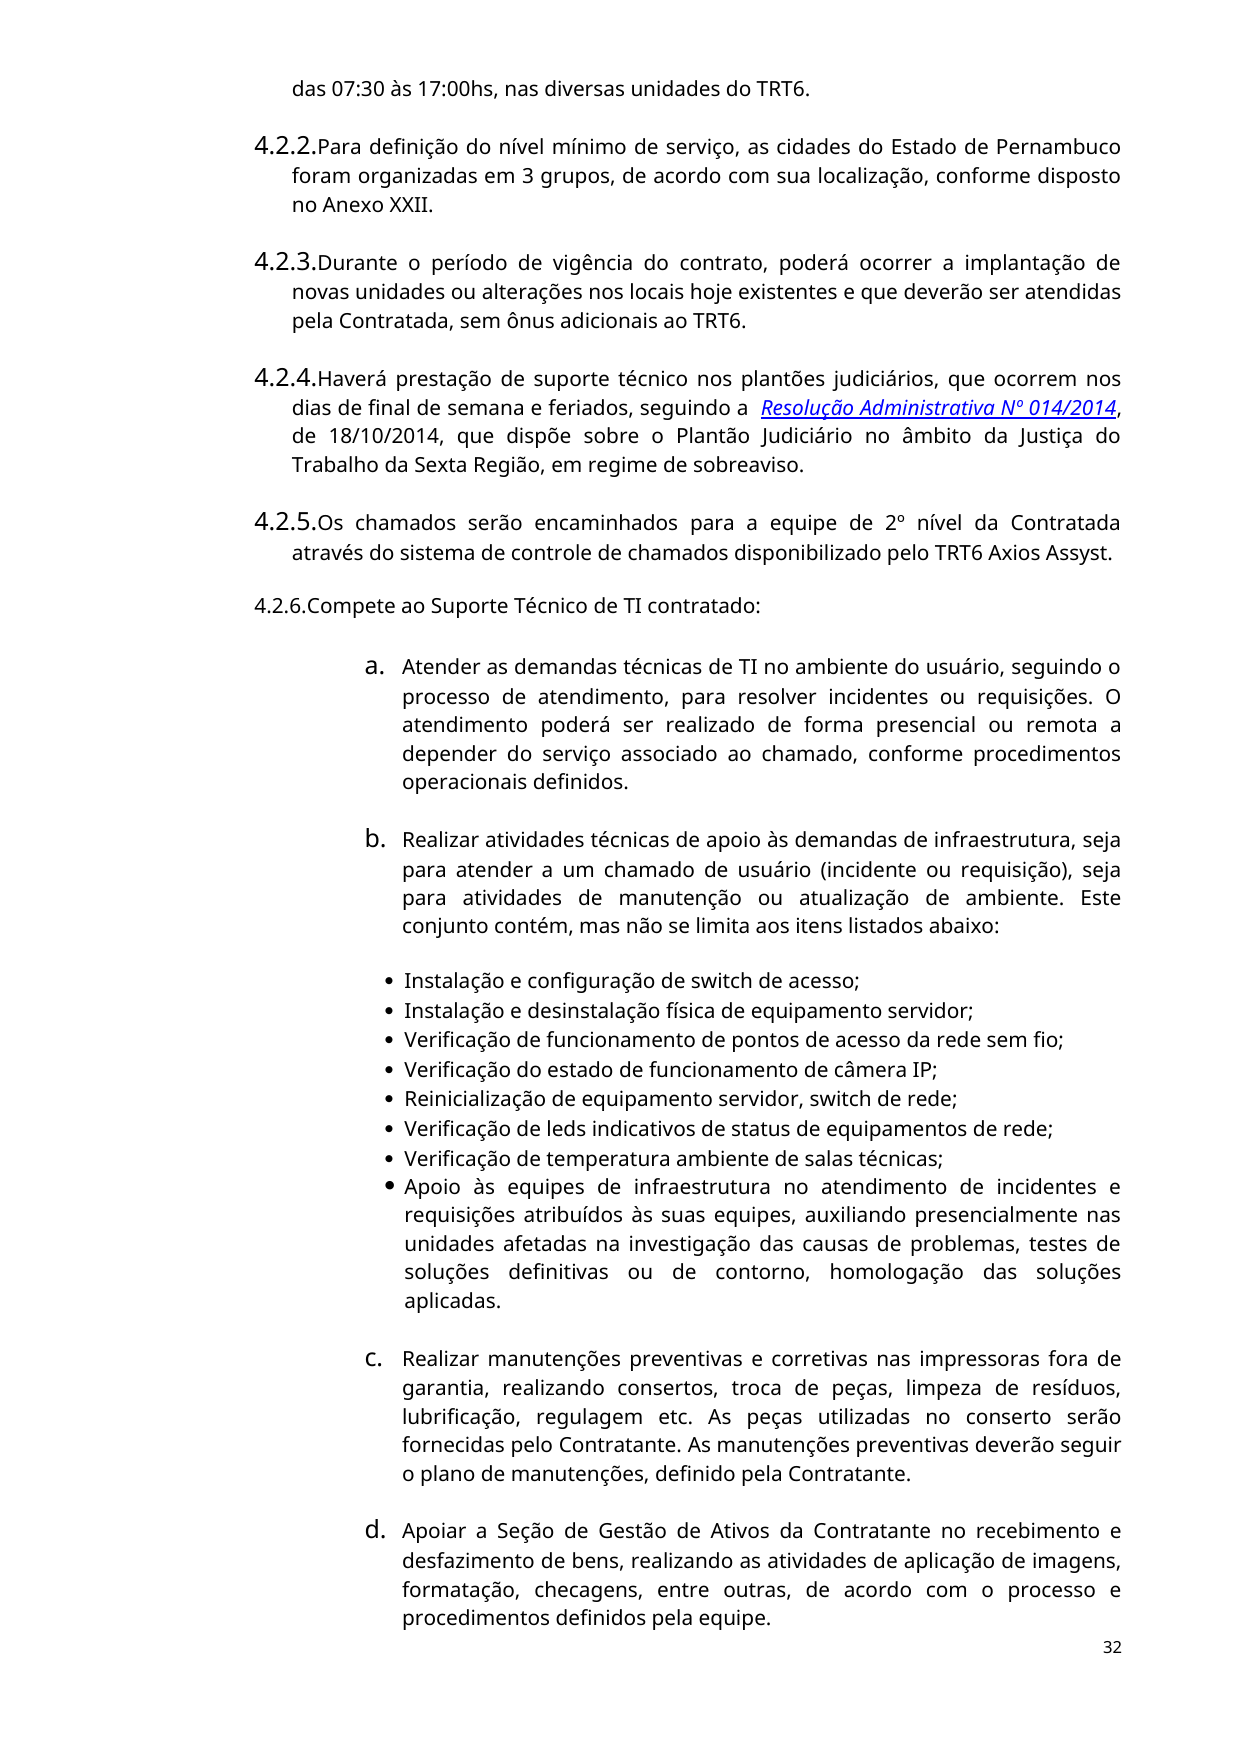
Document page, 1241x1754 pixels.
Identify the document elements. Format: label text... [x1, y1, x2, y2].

list Realizar manutenções preventivas e corretivas nas impressoras fora de garantia, realizando consertos, troca de peças, limpeza de resíduos, lubrificação, regulagem etc. As peças utilizadas no conserto serão fornecidas pelo Contratante. As manutenções preventivas deverão seguir o plano de manutenções, definido pela Contratante. [364, 1339, 1122, 1487]
list Verificação de funcionamento de pontos de acesso da rede sem fio; [385, 1024, 1122, 1054]
list Realizar atividades técnicas de apoio às demandas de infraestrutura, seja para atender a um chamado de usuário (incidente ou requisição), seja para atividades de manutenção ou atualização de ambiente. Este conjunto contém, mas não se limita aos itens listados abaixo: [364, 821, 1122, 940]
list Apoiar a Seção de Gestão de Ativos da Contratante no recebimento e desfazimento de bens, realizando as atividades de aplicação de imagens, formatação, checagens, entre outras, de acordo com o processo e procedimentos definidos pela equipe. [364, 1512, 1122, 1632]
list Instalação e configuração de switch de acesso; [385, 965, 1122, 995]
list Verificação de temperatura ambiente de salas técnicas; [385, 1143, 1122, 1172]
list Atender as demandas técnicas de TI no ambiente do usuário, seguindo o processo de atendimento, para resolver incidentes ou requisições. O atendimento poderá ser realizado de forma presencial ou remota a depender do serviço associado ao chamado, conforme procedimentos operacionais definidos. [364, 648, 1122, 796]
list das 07:30 às 17:00hs, nas diversas unidades do TRT6. [254, 74, 1122, 102]
list Haverá prestação de suporte técnico nos plantões judiciários, que ocorrem nos dias de final de semana e feriados, seguindo a Resolução Administrativa Nº 014/2014, de 18/10/2014, que dispõe sobre o Plantão Judiciário no âmbito da Justiça do Trabalho da Sexta Região, em regime de sobreaviso. [254, 359, 1122, 478]
list Apoio às equipes de infraestrutura no atendimento de incidentes e requisições atribuídos às suas equipes, auxiliando presencialmente nas unidades afetadas na investigação das causas de problemas, testes de soluções definitivas ou de contorno, homologação das soluções aplicadas. [385, 1172, 1122, 1314]
list Instalação e desinstalação física de equipamento servidor; [385, 995, 1122, 1024]
list Durante o período de vigência do contrato, poderá ocorrer a implantação de novas unidades ou alterações nos locais hoje existentes e que deverão ser atendidas pela Contratada, sem ônus adicionais ao TRT6. [254, 243, 1122, 334]
list Verificação do estado de funcionamento de câmera IP; [385, 1054, 1122, 1083]
list Para definição do nível mínimo de serviço, as cidades do Estado de Pernambuco foram organizadas em 3 grupos, de acordo com sua localização, conforme disposto no Anexo XXII. [254, 127, 1122, 218]
list Verificação de leds indicativos de status de equipamentos de rede; [385, 1113, 1122, 1143]
list Compete ao Suporte Técnico de TI contratado: [254, 591, 1122, 619]
list Reinicialização de equipamento servidor, switch de rede; [385, 1083, 1122, 1113]
list Os chamados serão encaminhados para a equipe de 2º nível da Contratada através do sistema de controle de chamados disponibilizado pelo TRT6 Axios Assyst. [254, 503, 1122, 566]
